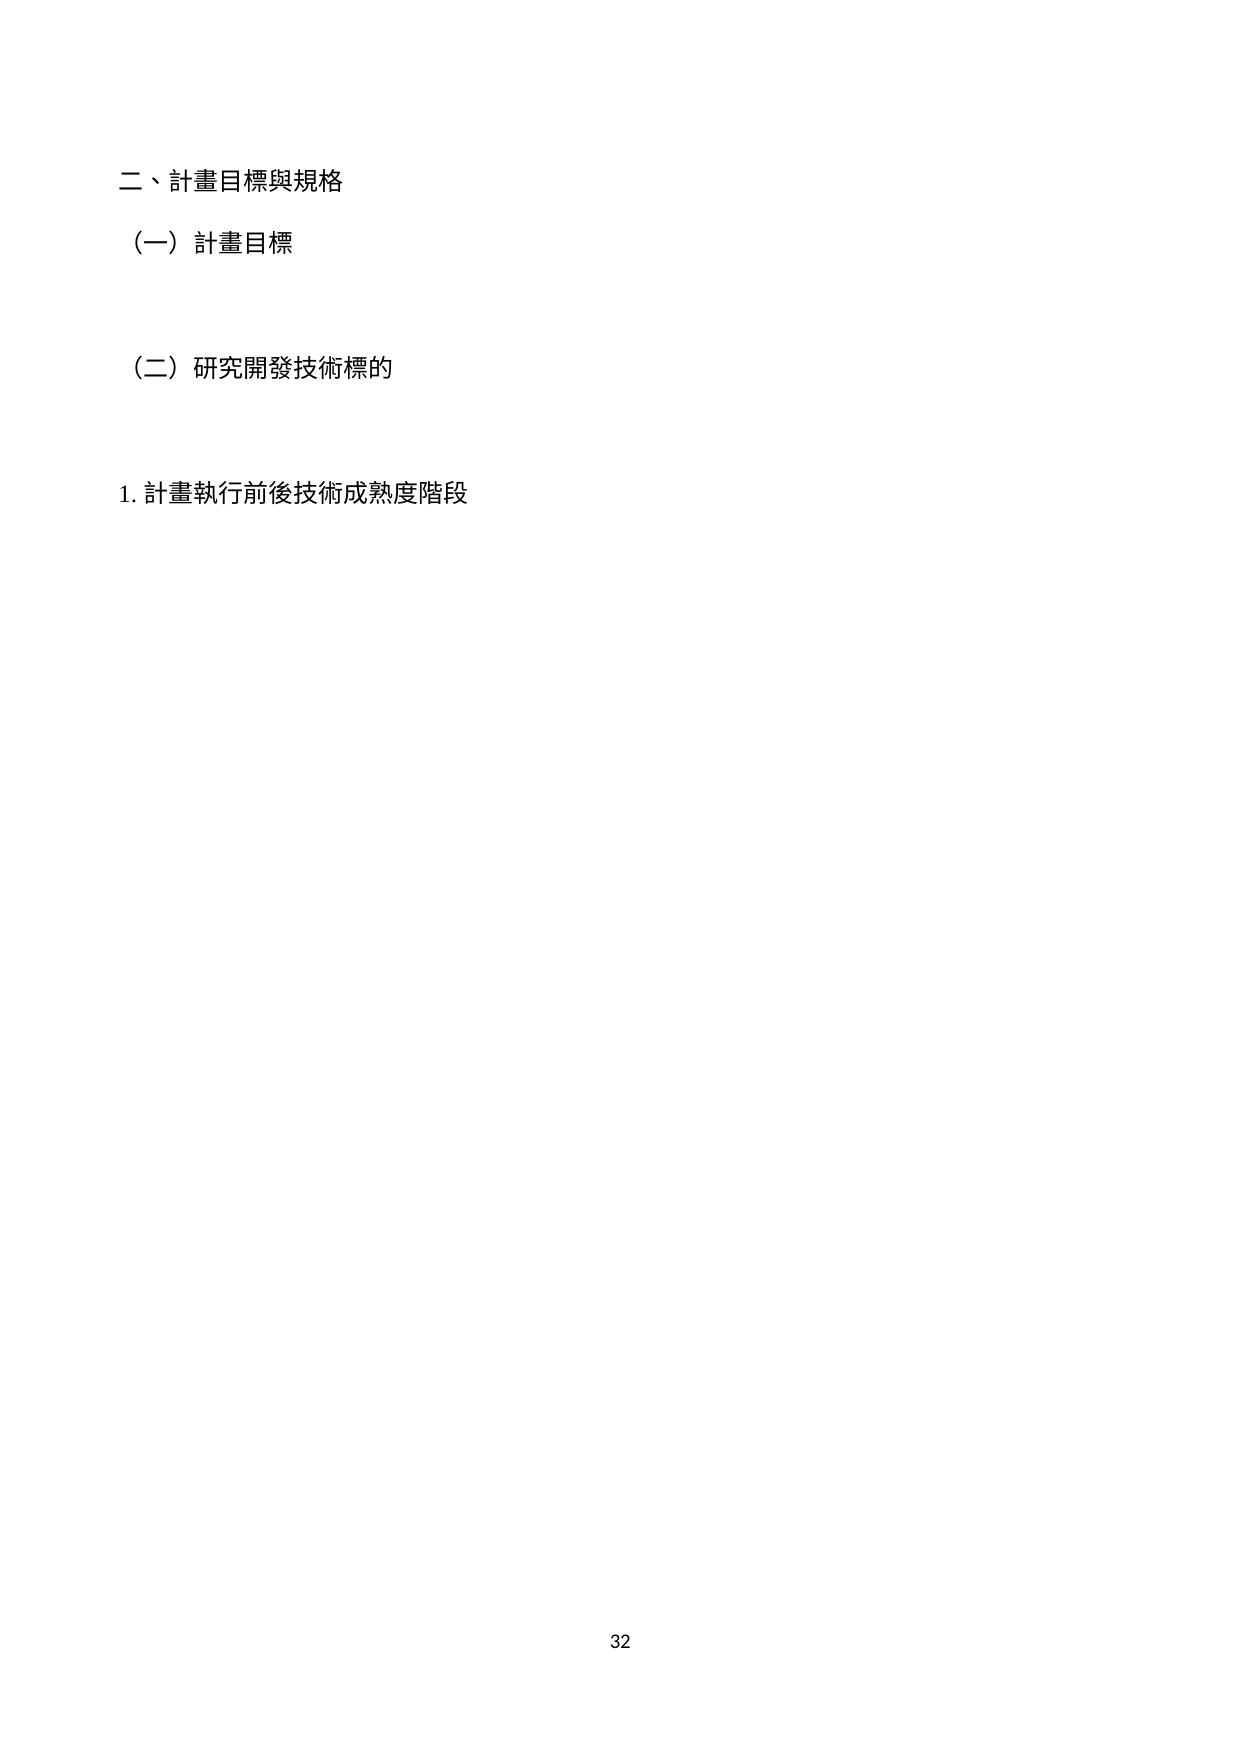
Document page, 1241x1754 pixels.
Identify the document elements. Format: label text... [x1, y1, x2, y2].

text （一）計畫目標 [118, 200, 1122, 262]
text （二）研究開發技術標的 [118, 325, 1122, 387]
text 1. 計畫執行前後技術成熟度階段 [118, 450, 1122, 512]
text 二、計畫目標與規格 [118, 137, 1122, 200]
